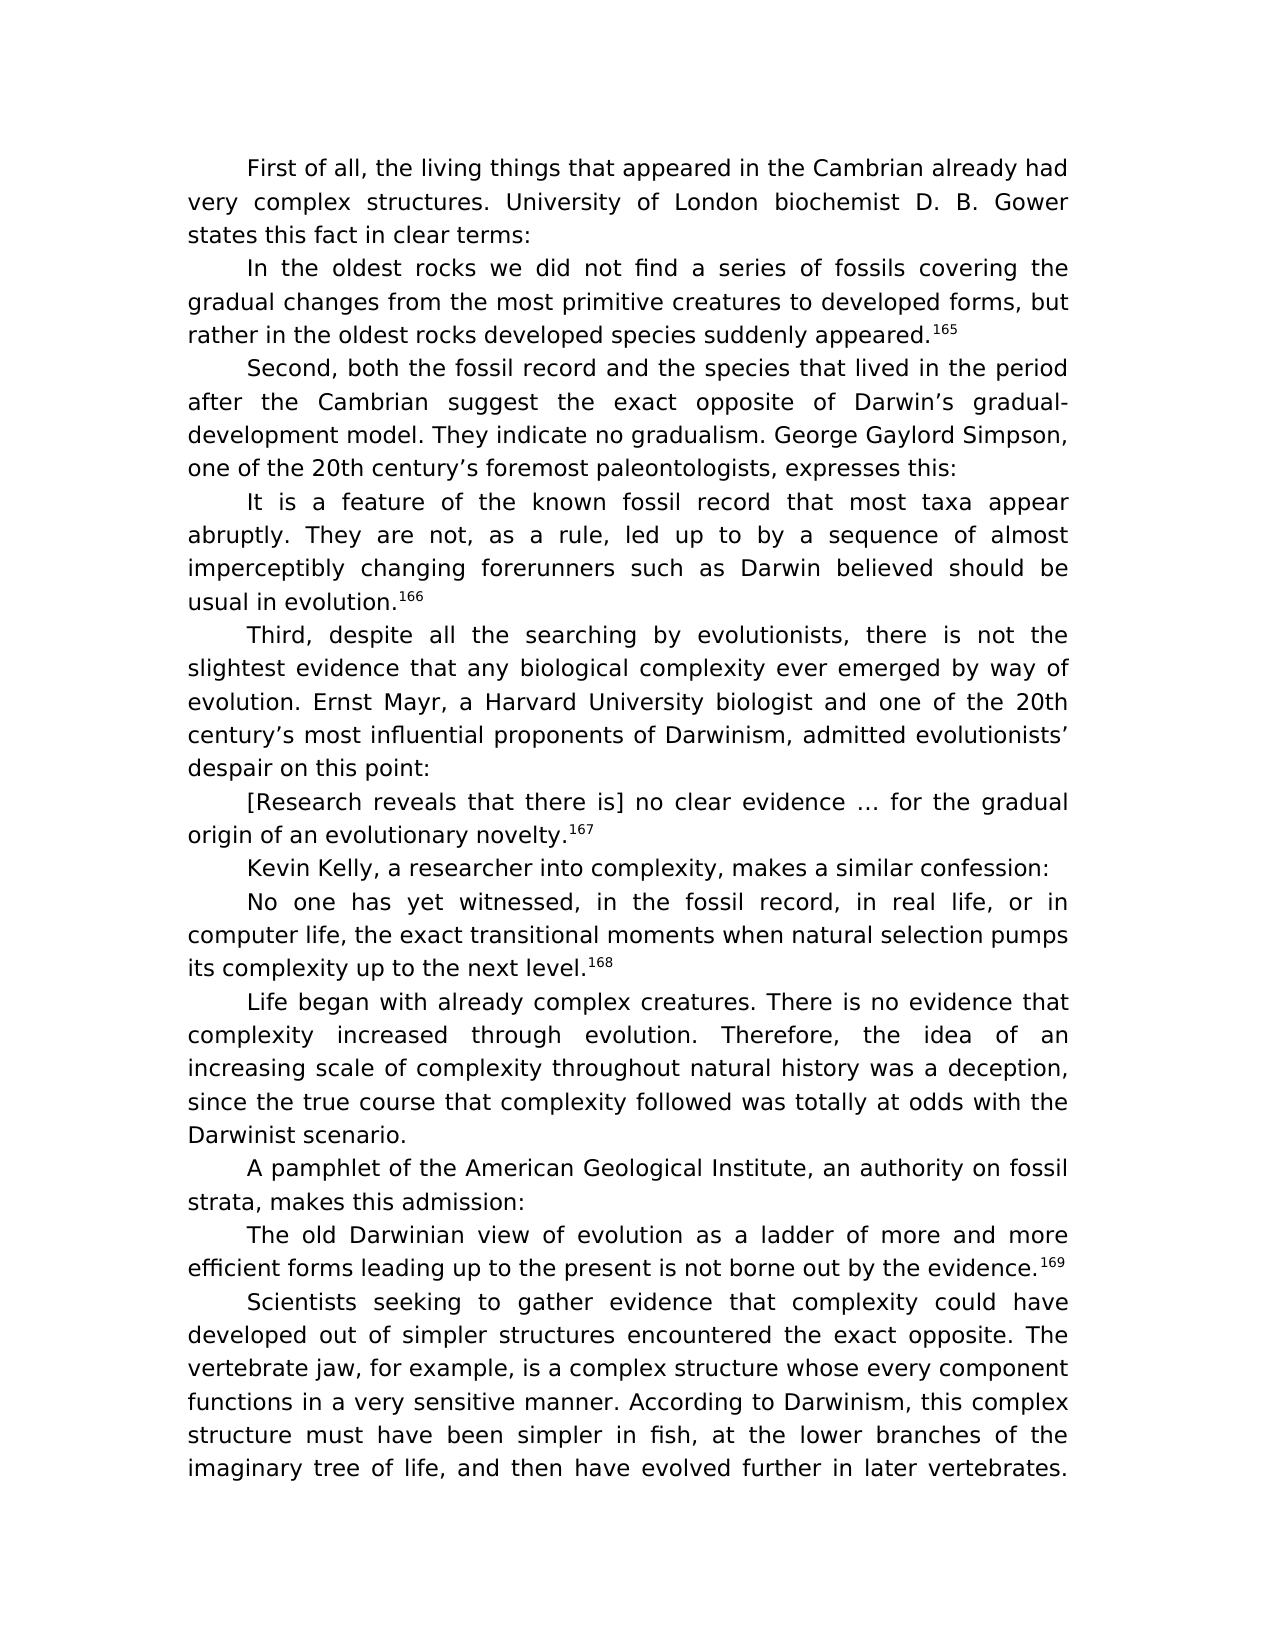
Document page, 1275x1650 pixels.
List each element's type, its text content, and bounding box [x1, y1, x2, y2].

text The old Darwinian view of evolution as a ladder of more and more efficient forms leading up to the present is not borne out by the evidence.169 [187, 1217, 1070, 1283]
text Kevin Kelly, a researcher into complexity, makes a similar confession: [187, 850, 1070, 883]
text No one has yet witnessed, in the fossil record, in real life, or in computer life, the exact transitional moments when natural selection pumps its complexity up to the next level.168 [187, 883, 1070, 983]
text [Research reveals that there is] no clear evidence … for the gradual origin of an evolutionary novelty.167 [187, 783, 1070, 850]
text Life began with already complex creatures. There is no evidence that complexity increased through evolution. Therefore, the idea of an increasing scale of complexity throughout natural history was a deception, since the true course that complexity followed was totally at odds with the Darwinist scenario. [187, 983, 1070, 1150]
text It is a feature of the known fossil record that most taxa appear abruptly. They are not, as a rule, led up to by a sequence of almost imperceptibly changing forerunners such as Darwin believed should be usual in evolution.166 [187, 483, 1070, 617]
text Scientists seeking to gather evidence that complexity could have developed out of simpler structures encountered the exact opposite. The vertebrate jaw, for example, is a complex structure whose every component functions in a very sensitive manner. According to Darwinism, this complex structure must have been simpler in fish, at the lower branches of the imaginary tree of life, and then have evolved further in later vertebrates. [187, 1283, 1070, 1483]
text First of all, the living things that appeared in the Cambrian already had very complex structures. University of London biochemist D. B. Gower states this fact in clear terms: [187, 150, 1070, 250]
text Second, both the fossil record and the species that lived in the period after the Cambrian suggest the exact opposite of Darwin’s gradual-development model. They indicate no gradualism. George Gaylord Simpson, one of the 20th century’s foremost paleontologists, expresses this: [187, 350, 1070, 483]
text A pamphlet of the American Geological Institute, an authority on fossil strata, makes this admission: [187, 1150, 1070, 1217]
text Third, despite all the searching by evolutionists, there is not the slightest evidence that any biological complexity ever emerged by way of evolution. Ernst Mayr, a Harvard University biologist and one of the 20th century’s most influential proponents of Darwinism, admitted evolutionists’ despair on this point: [187, 617, 1070, 783]
text In the oldest rocks we did not find a series of fossils covering the gradual changes from the most primitive creatures to developed forms, but rather in the oldest rocks developed species suddenly appeared.165 [187, 250, 1070, 350]
